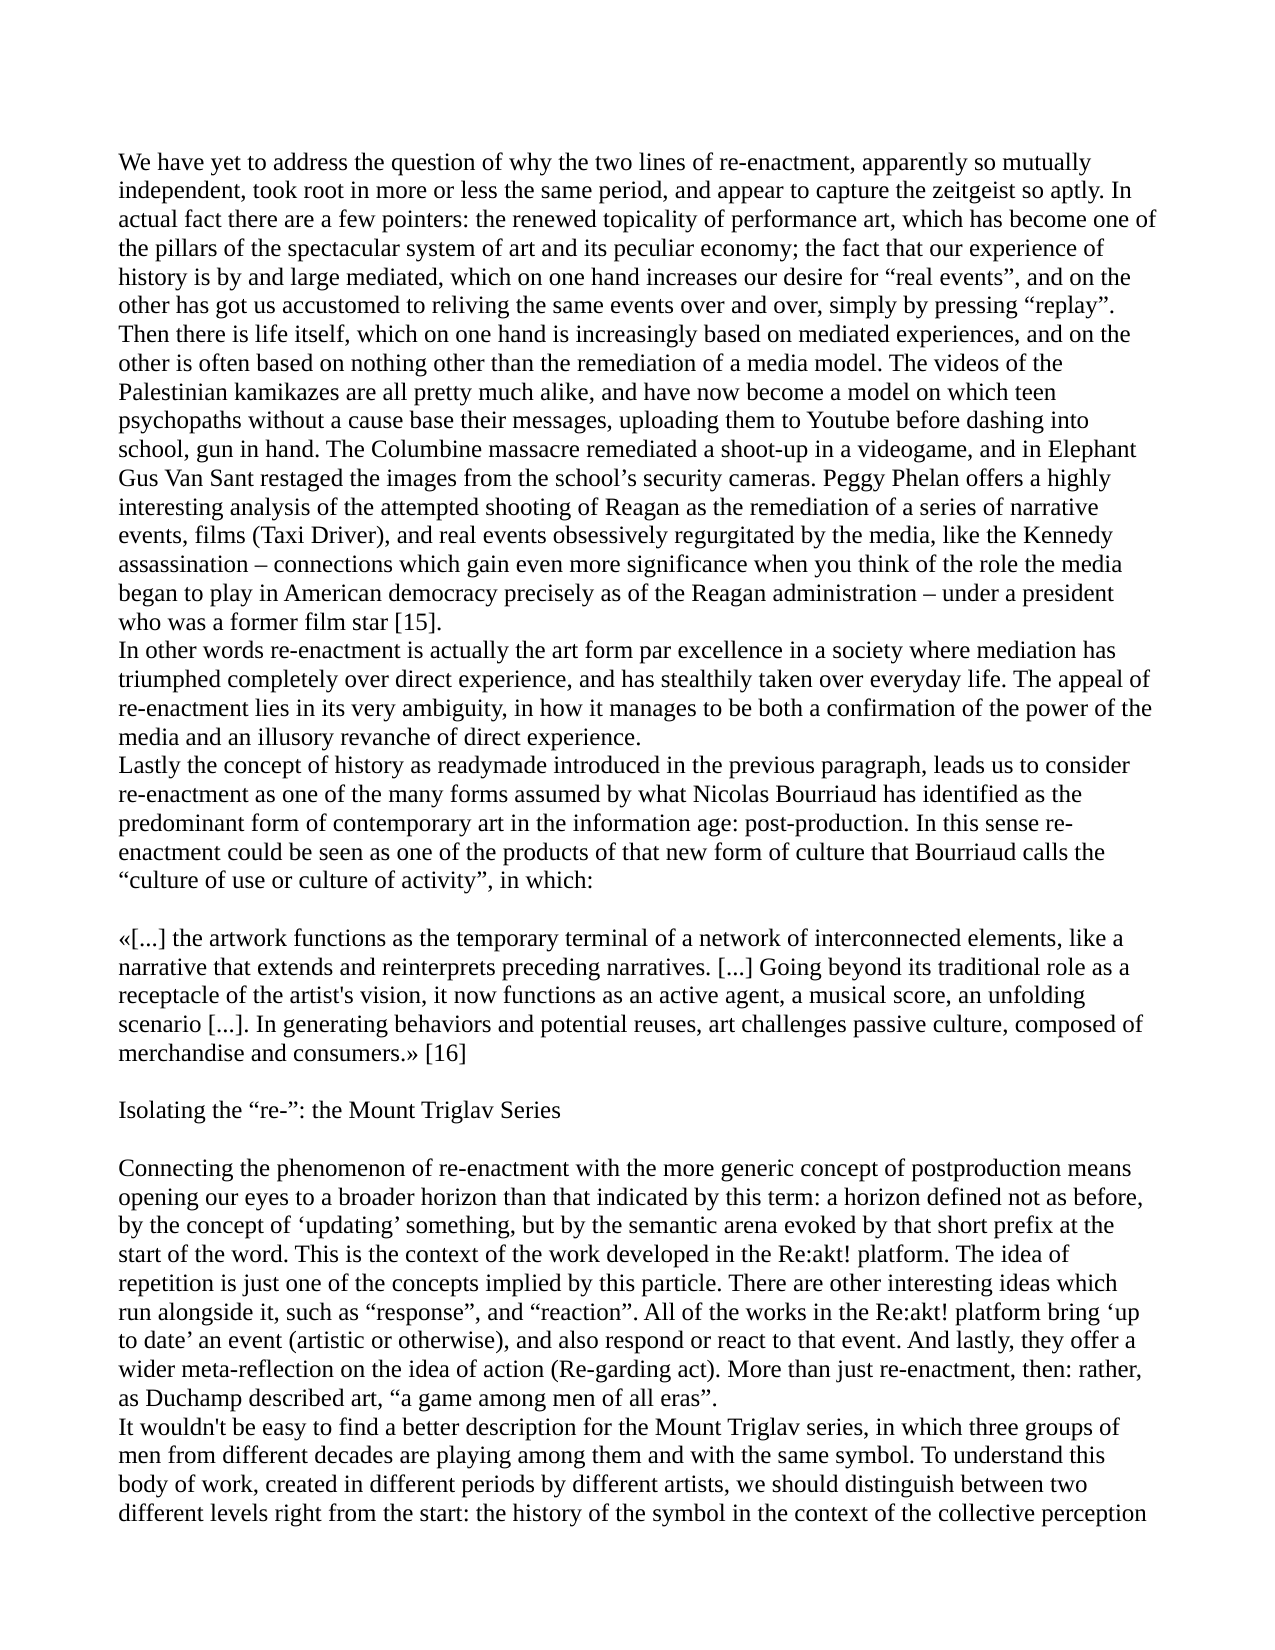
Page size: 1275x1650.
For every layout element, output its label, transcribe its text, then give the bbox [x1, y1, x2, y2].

text We have yet to address the question of why the two lines of re-enactment, apparently so mutually independent, took root in more or less the same period, and appear to capture the zeitgeist so aptly. In actual fact there are a few pointers: the renewed topicality of performance art, which has become one of the pillars of the spectacular system of art and its peculiar economy; the fact that our experience of history is by and large mediated, which on one hand increases our desire for “real events”, and on the other has got us accustomed to reliving the same events over and over, simply by pressing “replay”. Then there is life itself, which on one hand is increasingly based on mediated experiences, and on the other is often based on nothing other than the remediation of a media model. The videos of the Palestinian kamikazes are all pretty much alike, and have now become a model on which teen psychopaths without a cause base their messages, uploading them to Youtube before dashing into school, gun in hand. The Columbine massacre remediated a shoot-up in a videogame, and in Elephant Gus Van Sant restaged the images from the school’s security cameras. Peggy Phelan offers a highly interesting analysis of the attempted shooting of Reagan as the remediation of a series of narrative events, films (Taxi Driver), and real events obsessively regurgitated by the media, like the Kennedy assassination – connections which gain even more significance when you think of the role the media began to play in American democracy precisely as of the Reagan administration – under a president who was a former film star [15]. [118, 147, 1157, 636]
text It wouldn't be easy to find a better description for the Mount Triglav series, in which three groups of men from different decades are playing among them and with the same symbol. To understand this body of work, created in different periods by different artists, we should distinguish between two different levels right from the start: the history of the symbol in the context of the collective perception [118, 1412, 1157, 1527]
text In other words re-enactment is actually the art form par excellence in a society where mediation has triumphed completely over direct experience, and has stealthily taken over everyday life. The appeal of re-enactment lies in its very ambiguity, in how it manages to be both a confirmation of the power of the media and an illusory revanche of direct experience. [118, 636, 1157, 751]
text «[...] the artwork functions as the temporary terminal of a network of interconnected elements, like a narrative that extends and reinterprets preceding narratives. [...] Going beyond its traditional role as a receptacle of the artist's vision, it now functions as an active agent, a musical score, an unfolding scenario [...]. In generating behaviors and potential reuses, art challenges passive culture, composed of merchandise and consumers.» [16] [118, 923, 1157, 1067]
text Isolating the “re-”: the Mount Triglav Series [118, 1096, 1157, 1124]
text Connecting the phenomenon of re-enactment with the more generic concept of postproduction means opening our eyes to a broader horizon than that indicated by this term: a horizon defined not as before, by the concept of ‘updating’ something, but by the semantic arena evoked by that short prefix at the start of the word. This is the context of the work developed in the Re:akt! platform. The idea of repetition is just one of the concepts implied by this particle. There are other interesting ideas which run alongside it, such as “response”, and “reaction”. All of the works in the Re:akt! platform bring ‘up to date’ an event (artistic or otherwise), and also respond or react to that event. And lastly, they offer a wider meta-reflection on the idea of action (Re-garding act). More than just re-enactment, then: rather, as Duchamp described art, “a game among men of all eras”. [118, 1153, 1157, 1412]
text Lastly the concept of history as readymade introduced in the previous paragraph, leads us to consider re-enactment as one of the many forms assumed by what Nicolas Bourriaud has identified as the predominant form of contemporary art in the information age: post-production. In this sense re-enactment could be seen as one of the products of that new form of culture that Bourriaud calls the “culture of use or culture of activity”, in which: [118, 751, 1157, 894]
